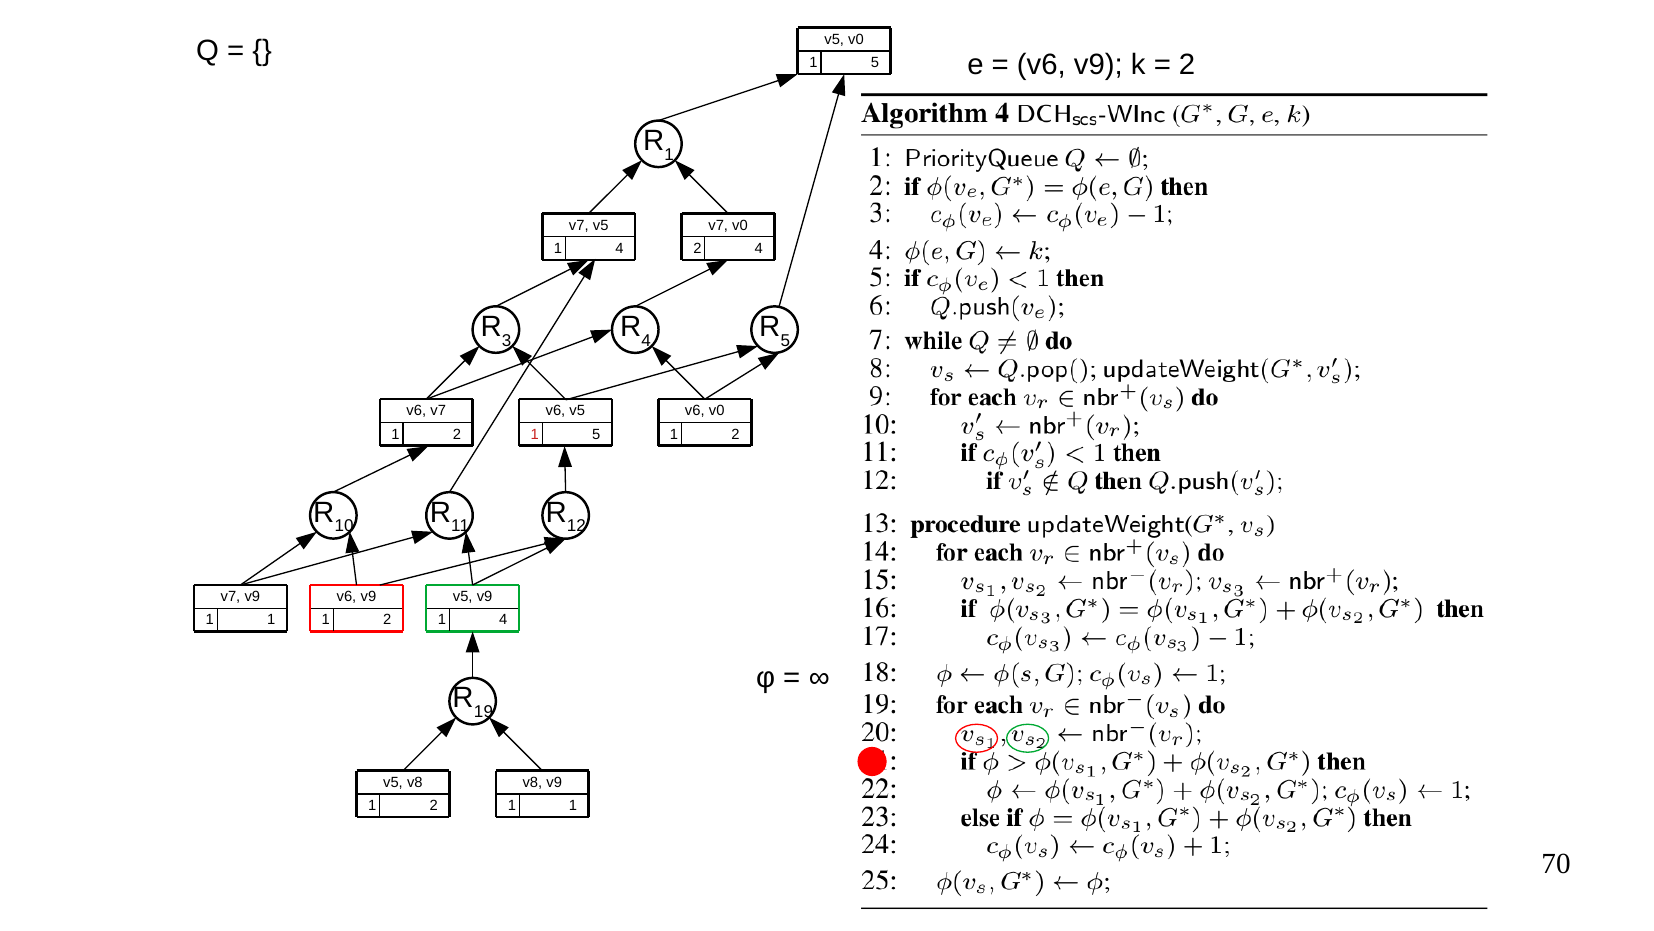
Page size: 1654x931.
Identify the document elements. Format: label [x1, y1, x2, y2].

picture [146, 0, 1495, 911]
